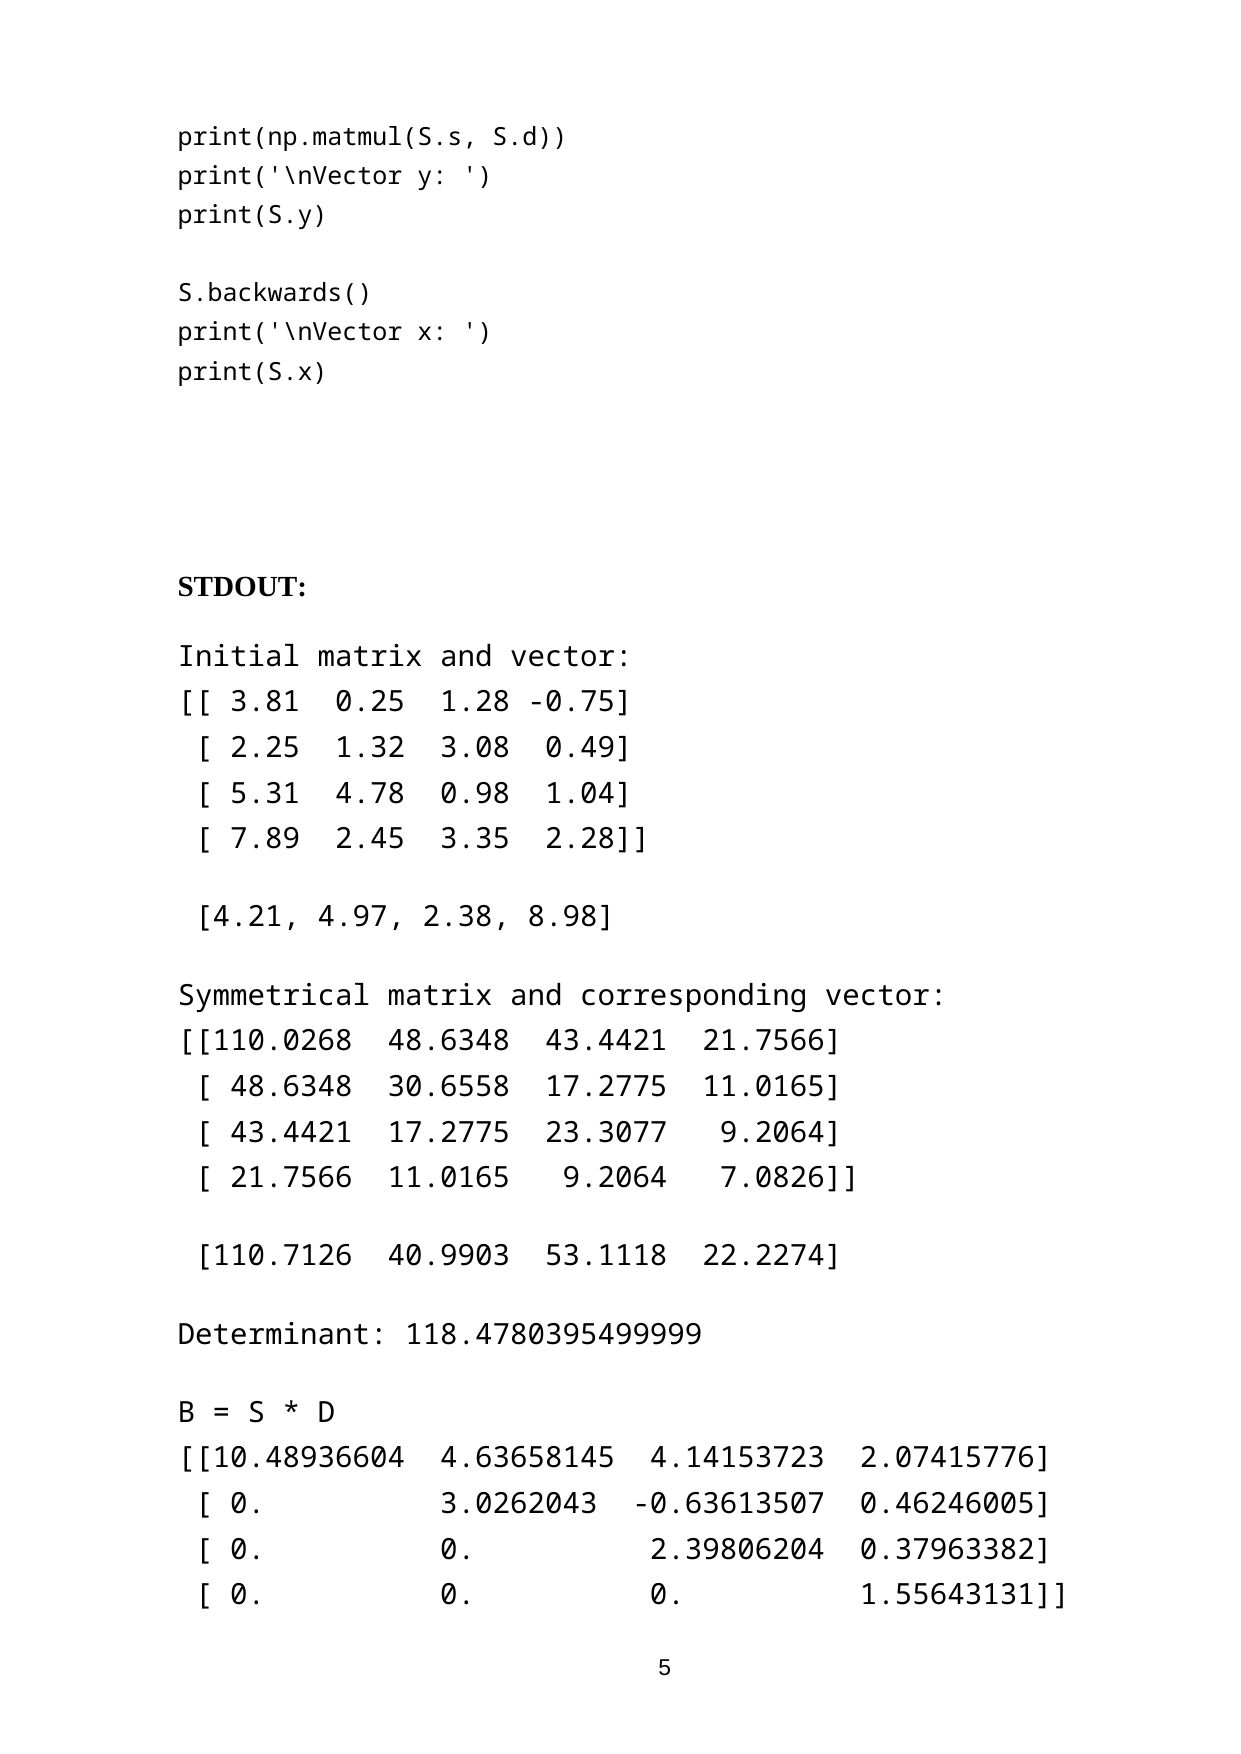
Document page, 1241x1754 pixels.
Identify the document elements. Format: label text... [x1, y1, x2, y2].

text [ 7.89 2.45 3.35 2.28]] [177, 817, 1152, 857]
text [ 2.25 1.32 3.08 0.49] [177, 726, 1152, 766]
text [110.7126 40.9903 53.1118 22.2274] [177, 1235, 1152, 1274]
text [4.21, 4.97, 2.38, 8.98] [177, 896, 1152, 935]
text [ 21.7566 11.0165 9.2064 7.0826]] [177, 1156, 1152, 1196]
text [[10.48936604 4.63658145 4.14153723 2.07415776] [177, 1437, 1152, 1476]
text [ 0. 0. 2.39806204 0.37963382] [177, 1528, 1152, 1568]
text [ 48.6348 30.6558 17.2775 11.0165] [177, 1065, 1152, 1105]
text [ 0. 0. 0. 1.55643131]] [177, 1574, 1152, 1613]
text [ 0. 3.0262043 -0.63613507 0.46246005] [177, 1482, 1152, 1522]
text Symmetrical matrix and corresponding vector: [177, 974, 1152, 1014]
text [ 5.31 4.78 0.98 1.04] [177, 772, 1152, 812]
text [ 43.4421 17.2775 23.3077 9.2064] [177, 1111, 1152, 1151]
text print(np.matmul(S.s, S.d)) print('\nVector y: ') print(S.y) S.backwards() print('\nVector x: ') print(S.x) [177, 118, 1152, 426]
text [[ 3.81 0.25 1.28 -0.75] [177, 681, 1152, 720]
text Initial matrix and vector: [177, 635, 1152, 675]
text STDOUT: [177, 569, 1152, 602]
text B = S * D [177, 1391, 1152, 1431]
text [[110.0268 48.6348 43.4421 21.7566] [177, 1019, 1152, 1059]
text Determinant: 118.4780395499999 [177, 1313, 1152, 1353]
